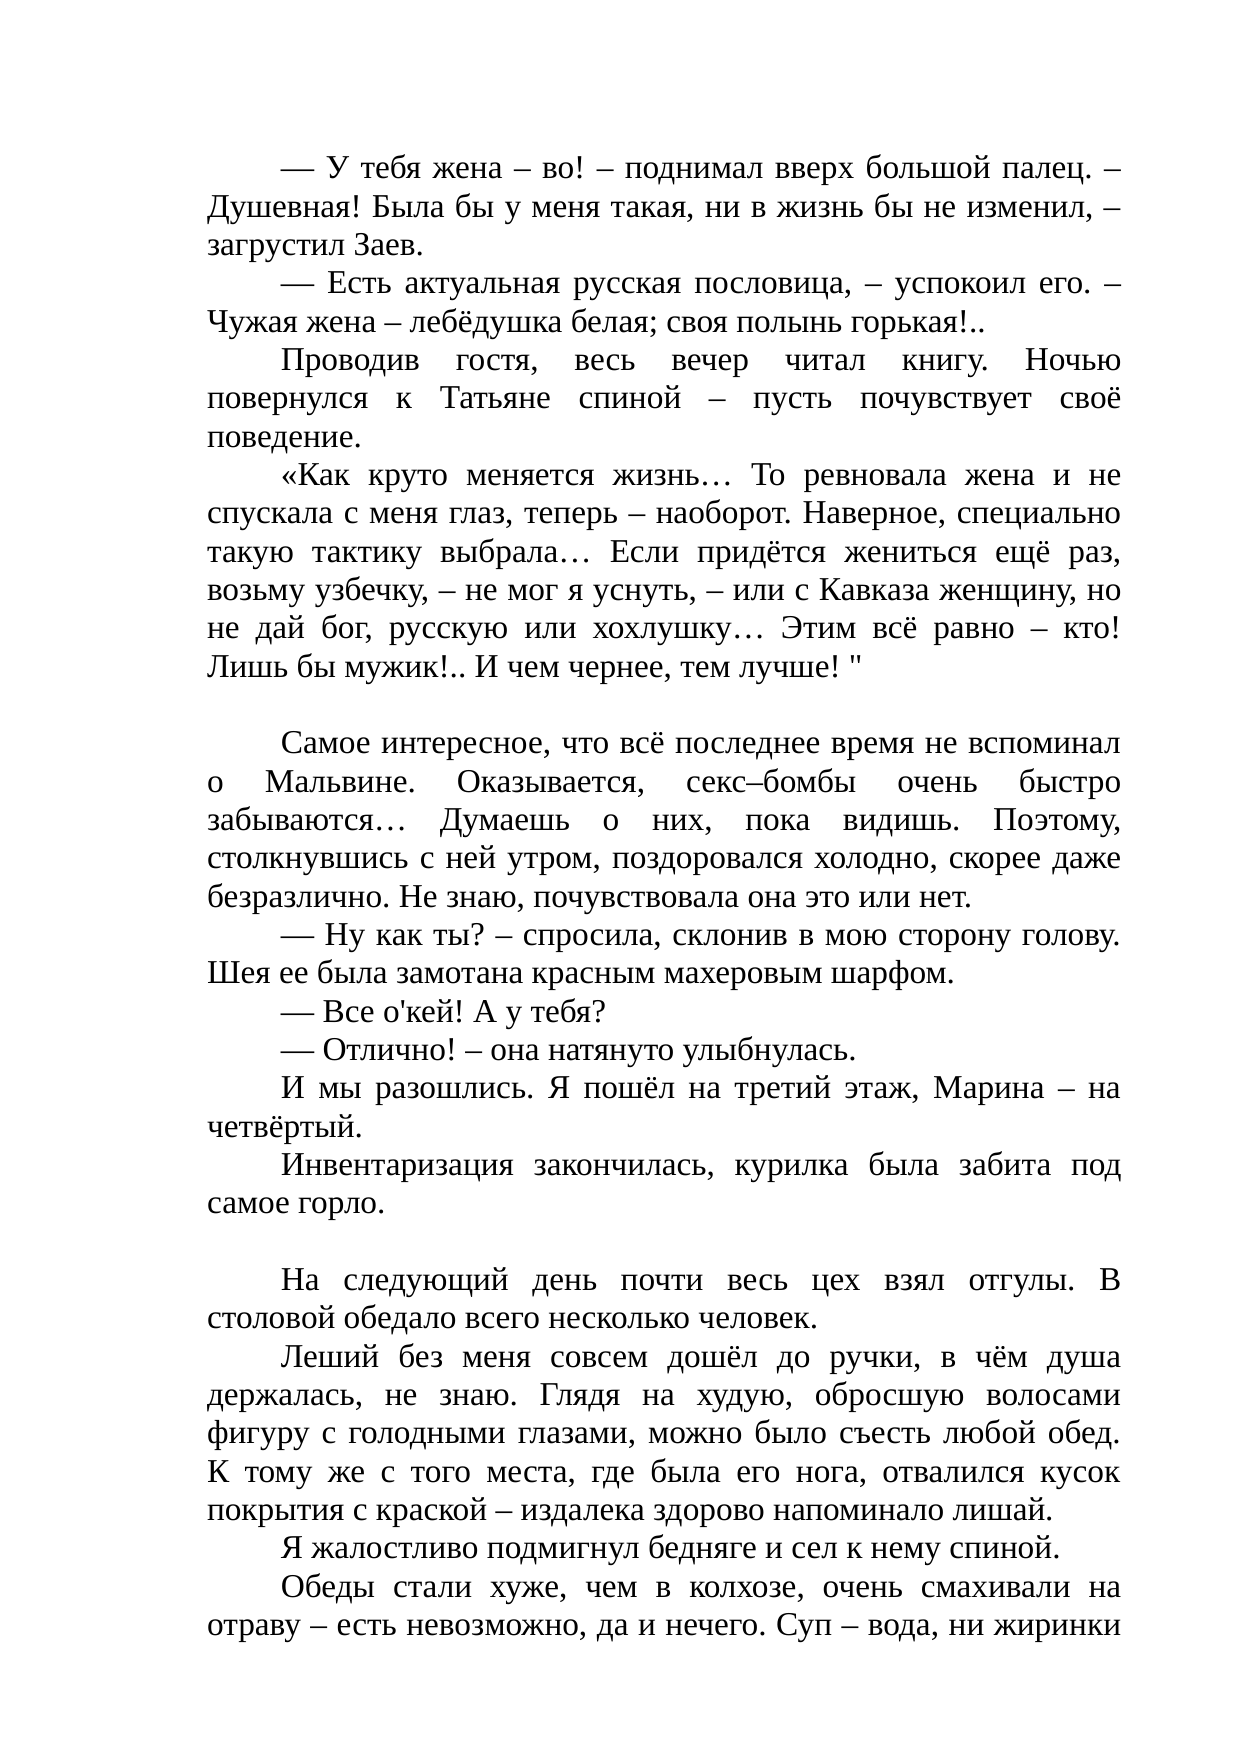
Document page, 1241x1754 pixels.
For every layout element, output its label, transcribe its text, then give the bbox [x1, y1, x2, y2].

text И мы разошлись. Я пошёл на третий этаж, Марина – на четвёртый. [207, 1068, 1122, 1144]
text Инвентаризация закончилась, курилка была забита под самое горло. [207, 1144, 1122, 1221]
text Проводив гостя, весь вечер читал книгу. Ночью повернулся к Татьяне спиной – пусть почувствует своё поведение. [207, 339, 1122, 454]
text Самое интересное, что всё последнее время не вспоминал о Мальвине. Оказывается, секс–бомбы очень быстро забываются… Думаешь о них, пока видишь. Поэтому, столкнувшись с ней утром, поздоровался холодно, скорее даже безразлично. Не знаю, почувствовала она это или нет. [207, 723, 1122, 914]
text Леший без меня совсем дошёл до ручки, в чём душа держалась, не знаю. Глядя на худую, обросшую волосами фигуру с голодными глазами, можно было съесть любой обед. К тому же с того места, где была его нога, отвалился кусок покрытия с краской – издалека здорово напоминало лишай. [207, 1336, 1122, 1528]
text — У тебя жена – во! – поднимал вверх большой палец. – Душевная! Была бы у меня такая, ни в жизнь бы не изменил, – загрустил Заев. [207, 148, 1122, 263]
text «Как круто меняется жизнь… То ревновала жена и не спускала с меня глаз, теперь – наоборот. Наверное, специально такую тактику выбрала… Если придётся жениться ещё раз, возьму узбечку, – не мог я уснуть, – или с Кавказа женщину, но не дай бог, русскую или хохлушку… Этим всё равно – кто! Лишь бы мужик!.. И чем чернее, тем лучше! " [207, 454, 1122, 684]
text Я жалостливо подмигнул бедняге и сел к нему спиной. [207, 1528, 1122, 1566]
text — Все о'кей! А у тебя? [207, 991, 1122, 1029]
text — Есть актуальная русская пословица, – успокоил его. – Чужая жена – лебёдушка белая; своя полынь горькая!.. [207, 263, 1122, 339]
text — Отлично! – она натянуто улыбнулась. [207, 1029, 1122, 1068]
text Обеды стали хуже, чем в колхозе, очень смахивали на отраву – есть невозможно, да и нечего. Суп – вода, ни жиринки [207, 1566, 1122, 1643]
text — Ну как ты? – спросила, склонив в мою сторону голову. Шея ее была замотана красным махеровым шарфом. [207, 914, 1122, 991]
text На следующий день почти весь цех взял отгулы. В столовой обедало всего несколько человек. [207, 1259, 1122, 1336]
